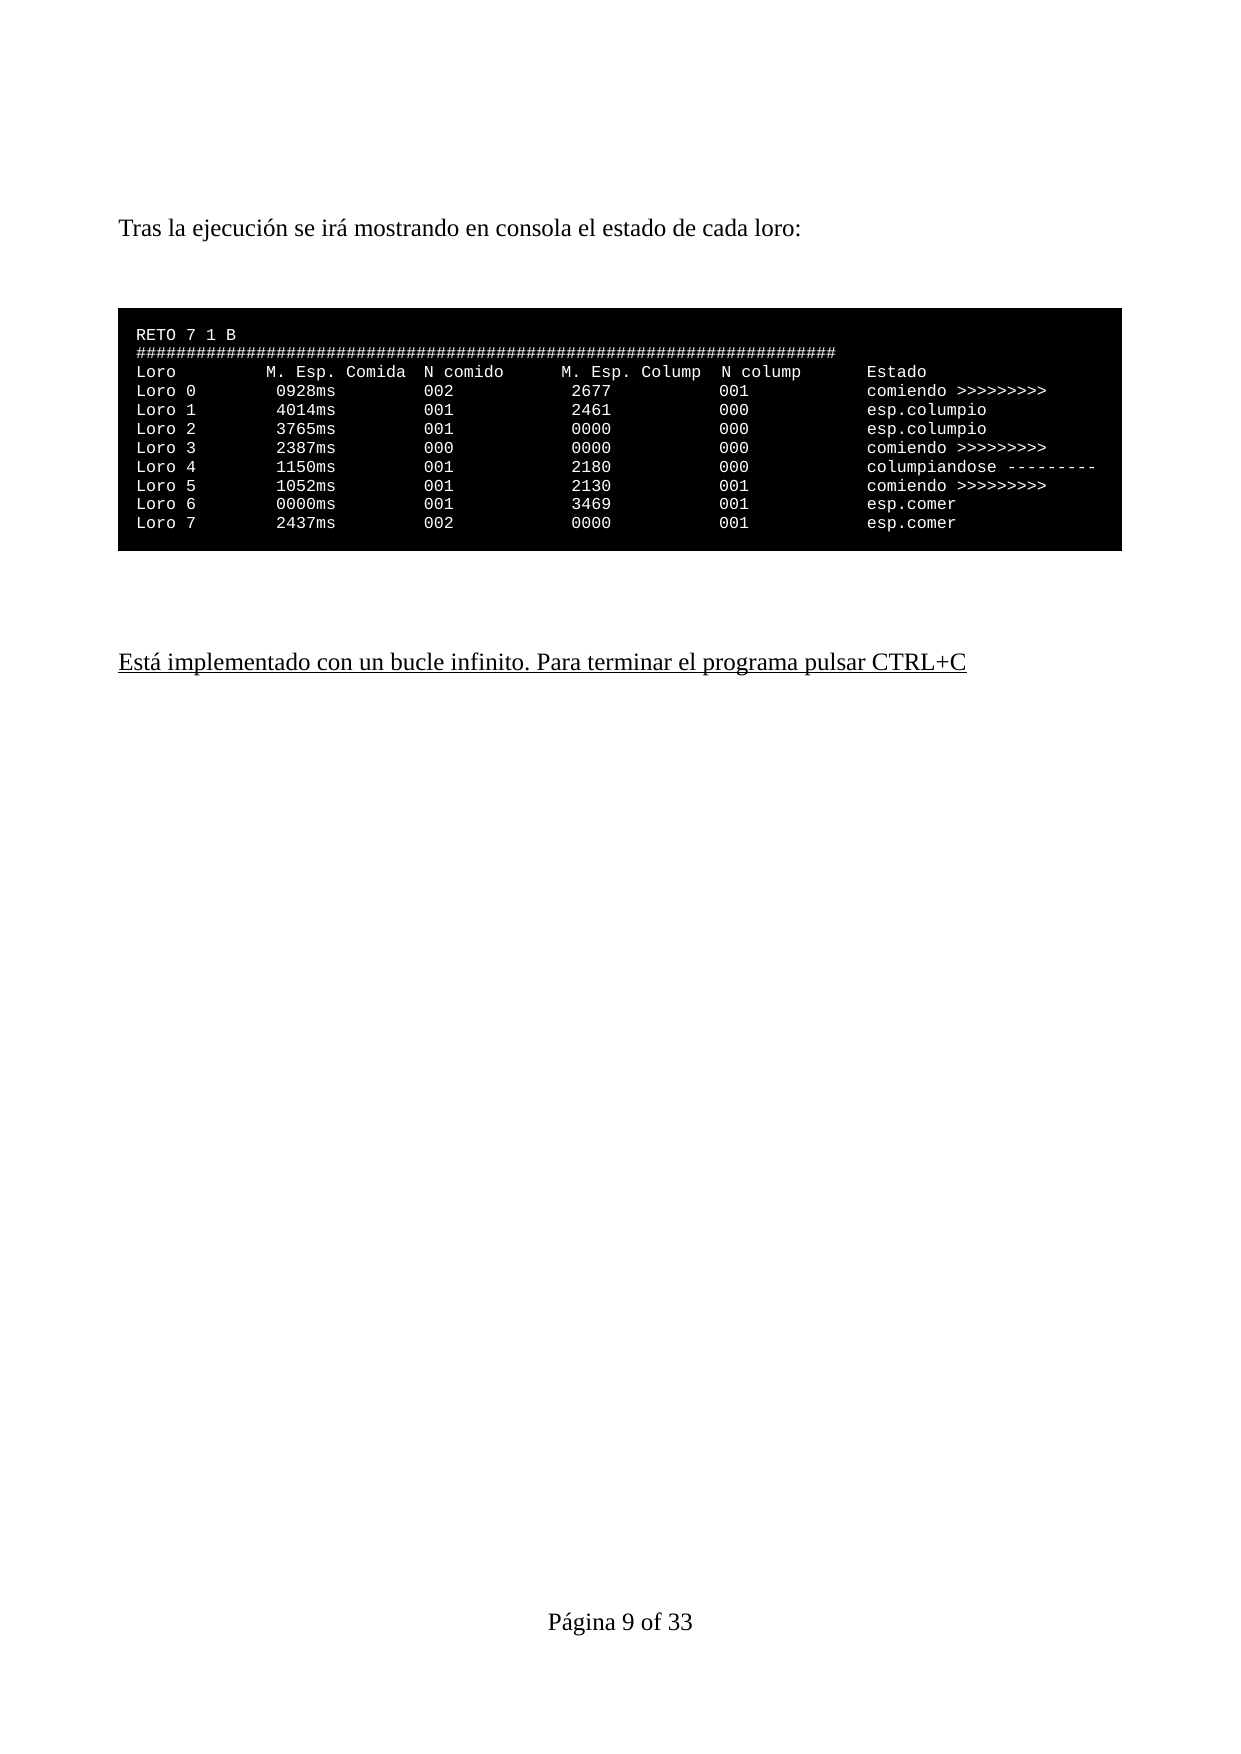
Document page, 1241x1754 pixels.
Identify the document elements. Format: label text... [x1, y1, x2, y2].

text Loro 2 3765ms 001 0000 000 esp.columpio [118, 421, 1122, 439]
text Loro 0 0928ms 002 2677 001 comiendo >>>>>>>>> [118, 383, 1122, 402]
text Loro 3 2387ms 000 0000 000 comiendo >>>>>>>>> [118, 439, 1122, 458]
text Loro 6 0000ms 001 3469 001 esp.comer [118, 496, 1122, 515]
text Loro 1 4014ms 001 2461 000 esp.columpio [118, 402, 1122, 421]
text ###################################################################### [118, 345, 1122, 364]
text Loro 5 1052ms 001 2130 001 comiendo >>>>>>>>> [118, 477, 1122, 496]
text Loro 4 1150ms 001 2180 000 columpiandose --------- [118, 458, 1122, 477]
text Está implementado con un bucle infinito. Para terminar el programa pulsar CTRL+C [118, 647, 1122, 675]
text Loro 7 2437ms 002 0000 001 esp.comer [118, 515, 1122, 551]
text Loro M. Esp. Comida N comido M. Esp. Colump N colump Estado [118, 364, 1122, 383]
text RETO 7 1 B [118, 308, 1122, 345]
text Tras la ejecución se irá mostrando en consola el estado de cada loro: [118, 213, 1122, 242]
